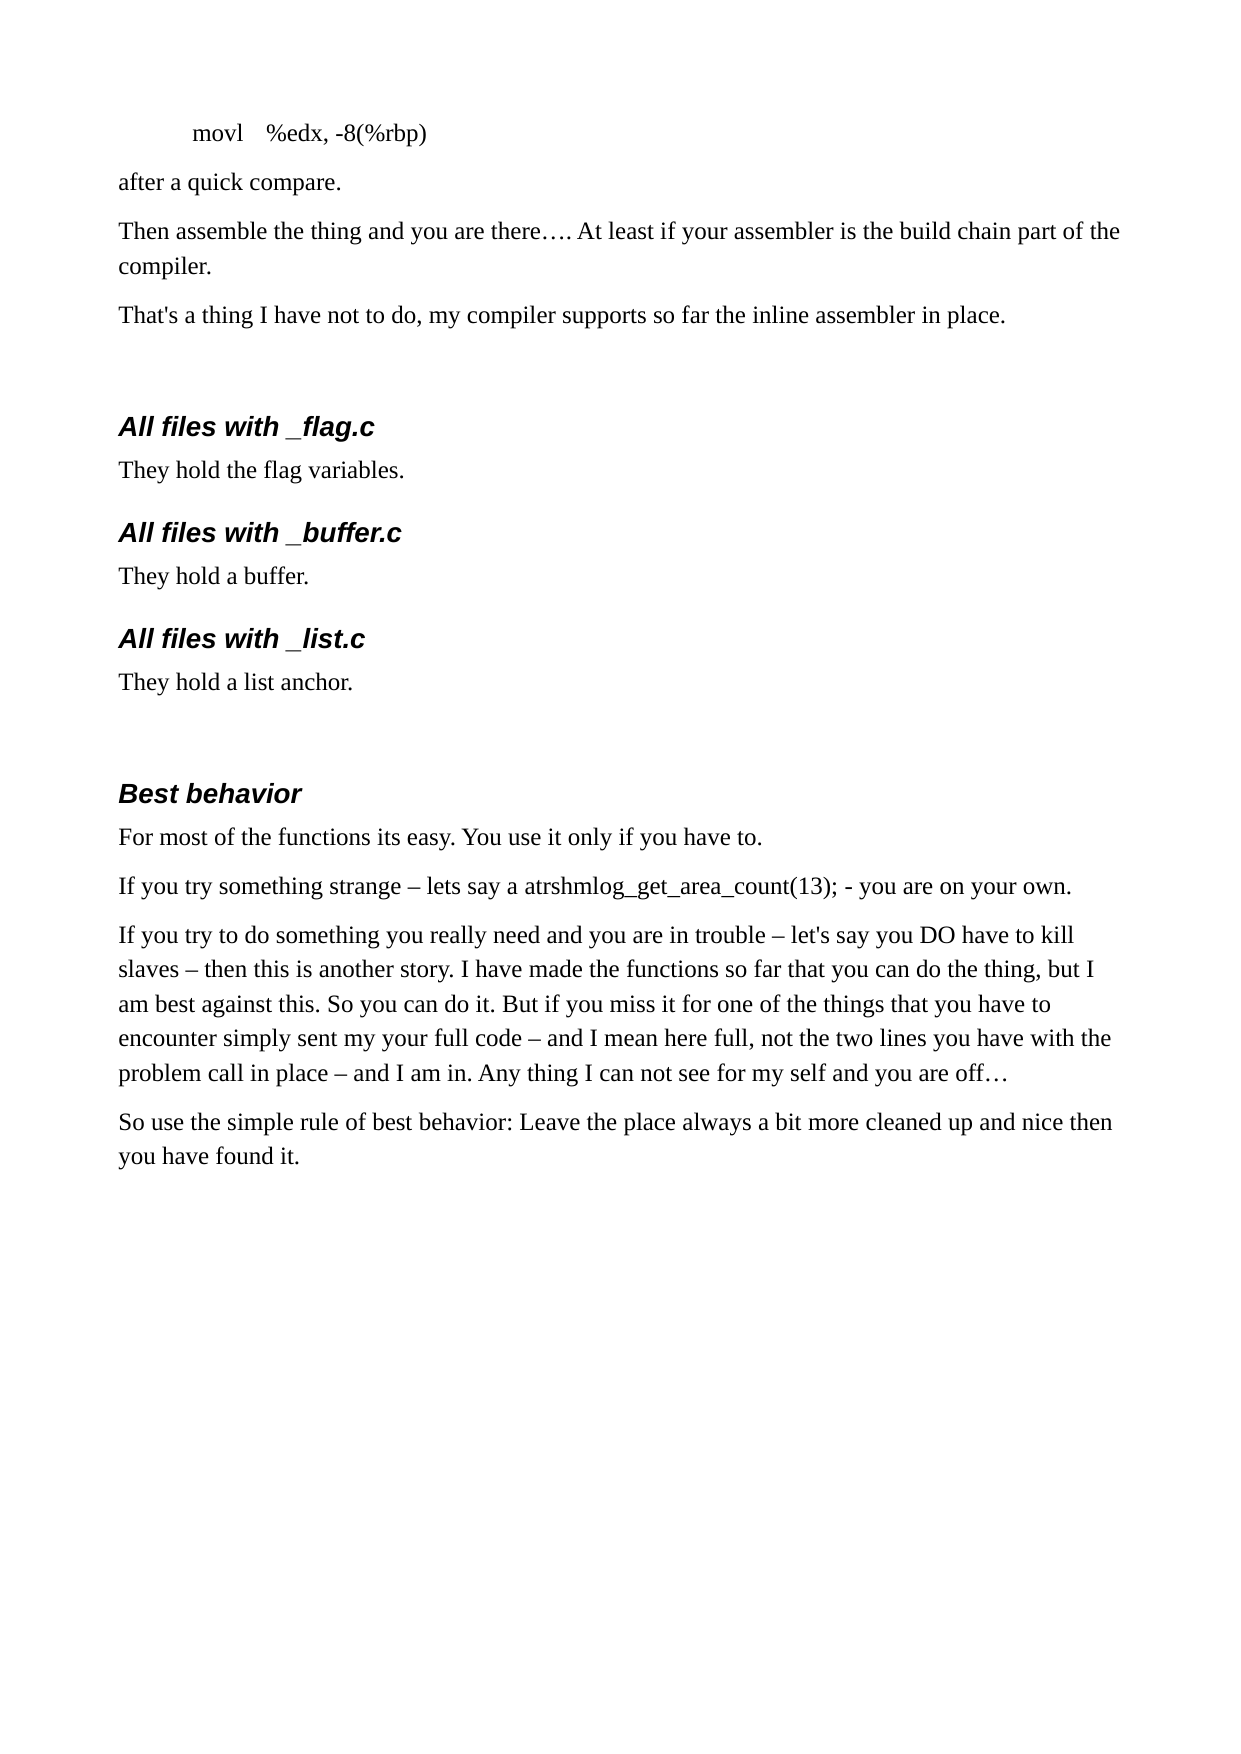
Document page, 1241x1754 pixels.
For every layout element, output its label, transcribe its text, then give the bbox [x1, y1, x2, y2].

subtitle Best behavior [118, 777, 1122, 809]
text For most of the functions its easy. You use it only if you have to. [118, 822, 1122, 850]
subtitle All files with _list.c [118, 622, 1122, 654]
text So use the simple rule of best behavior: Leave the place always a bit more cleaned up and nice then you have found it. [118, 1107, 1122, 1170]
text Then assemble the thing and you are there…. At least if your assembler is the build chain part of the compiler. [118, 216, 1122, 279]
text If you try to do something you really need and you are in trouble – let's say you DO have to kill slaves – then this is another story. I have made the functions so far that you can do the thing, but I am best against this. So you can do it. But if you miss it for one of the things that you have to encounter simply sent my your full code – and I mean here full, not the two lines you have with the problem call in place – and I am in. Any thing I can not see for my self and you are off… [118, 920, 1122, 1086]
text They hold the flag variables. [118, 455, 1122, 483]
text That's a thing I have not to do, my compiler supports so far the inline assembler in place. [118, 300, 1122, 328]
text They hold a list anchor. [118, 667, 1122, 695]
subtitle All files with _buffer.c [118, 516, 1122, 548]
text They hold a buffer. [118, 561, 1122, 589]
subtitle All files with _flag.c [118, 410, 1122, 442]
text after a quick compare. [118, 167, 1122, 196]
text movl %edx, -8(%rbp) [118, 118, 1122, 147]
text If you try something strange – lets say a atrshmlog_get_area_count(13); - you are on your own. [118, 871, 1122, 899]
